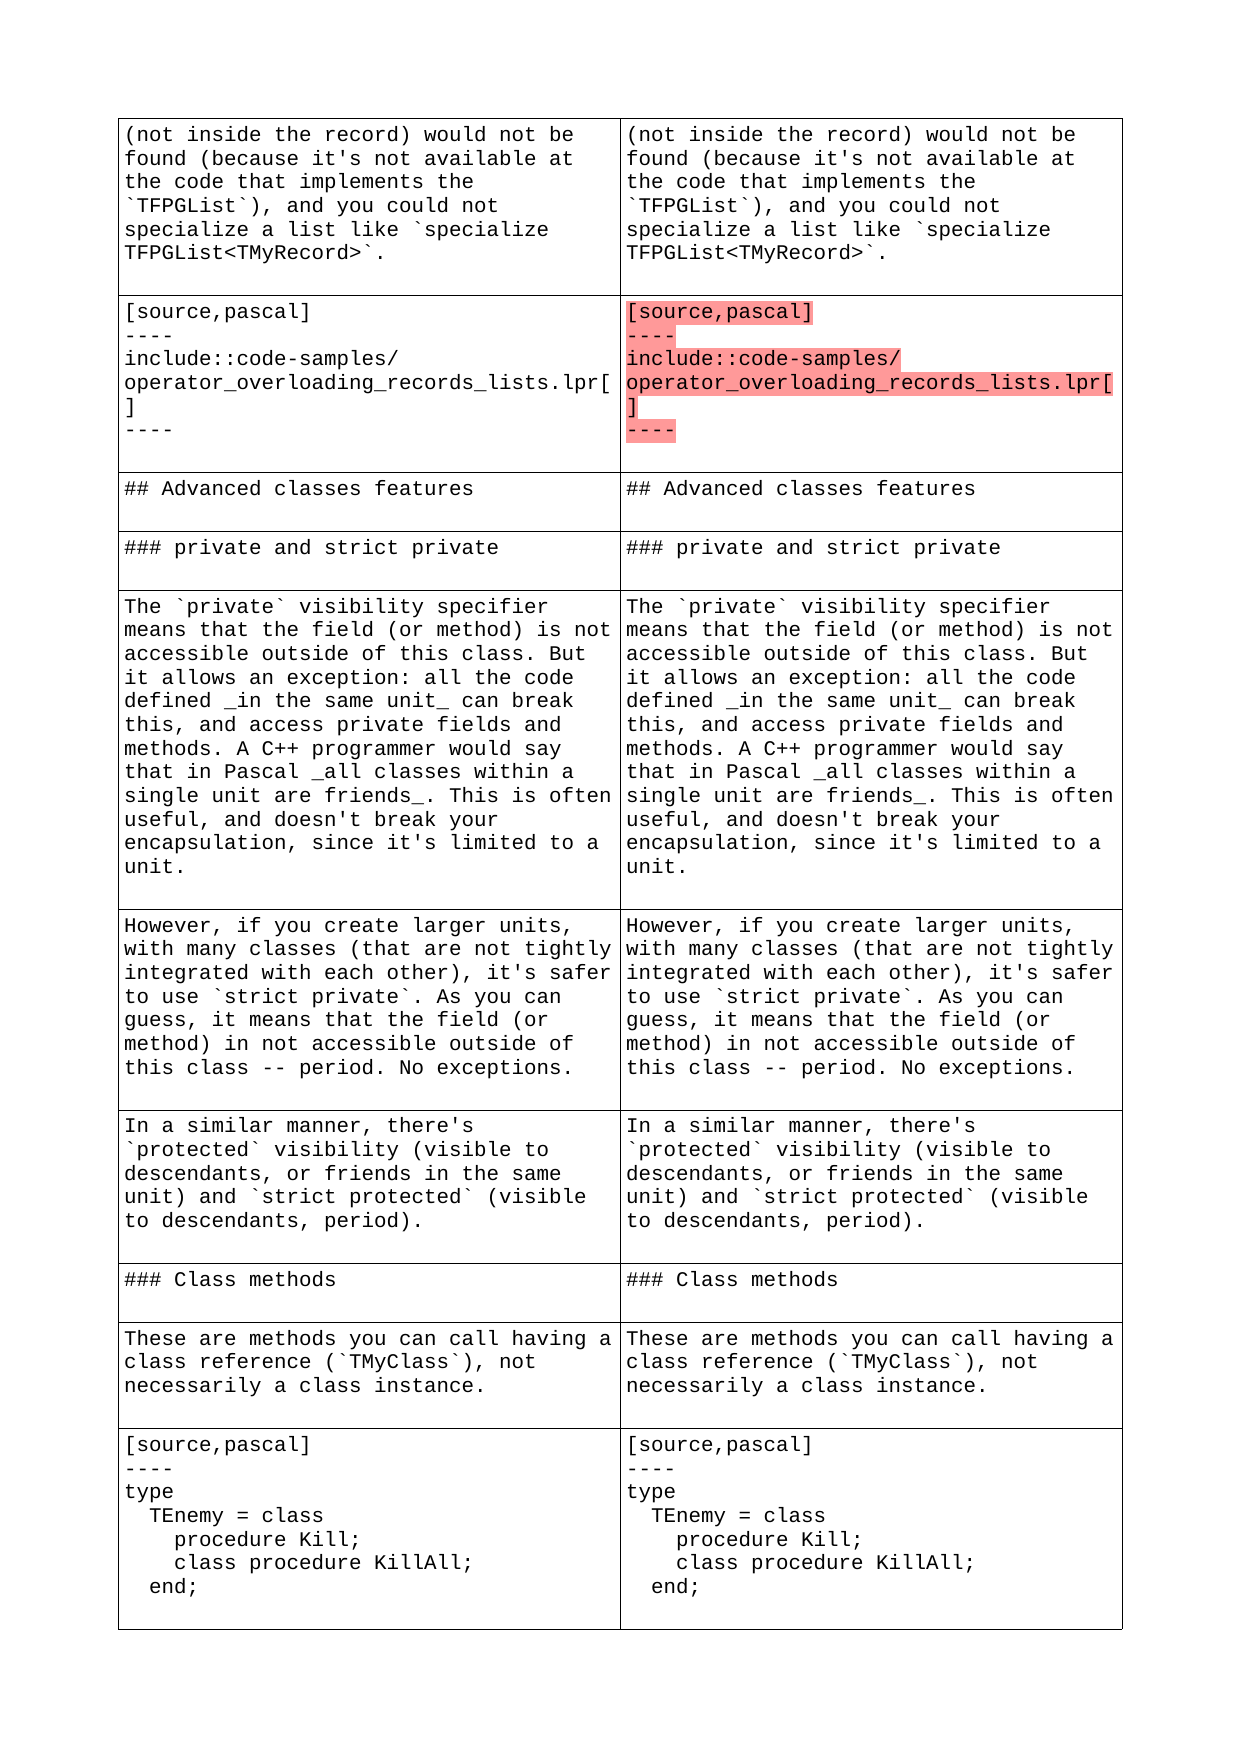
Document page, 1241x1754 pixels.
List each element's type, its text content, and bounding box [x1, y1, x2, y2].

table_cell [source,pascal] ---- include::code-samples/operator_overloading_records_lists.lpr[] ---- [621, 296, 1122, 472]
table_cell (not inside the record) would not be found (because it's not available at the code that implements the `TFPGList`), and you could not specialize a list like `specialize TFPGList<TMyRecord>`. [621, 119, 1122, 295]
table_cell In a similar manner, there's `protected` visibility (visible to descendants, or friends in the same unit) and `strict protected` (visible to descendants, period). [621, 1111, 1122, 1263]
table_cell The `private` visibility specifier means that the field (or method) is not accessible outside of this class. But it allows an exception: all the code defined _in the same unit_ can break this, and access private fields and methods. A C++ programmer would say that in Pascal _all classes within a single unit are friends_. This is often useful, and doesn't break your encapsulation, since it's limited to a unit. [119, 591, 620, 909]
table_cell [source,pascal] ---- include::code-samples/operator_overloading_records_lists.lpr[] ---- [119, 296, 620, 472]
table_cell ## Advanced classes features [119, 473, 620, 531]
table_cell ## Advanced classes features [621, 473, 1122, 531]
table_cell [source,pascal] ---- type TEnemy = class procedure Kill; class procedure KillAll; end; [621, 1429, 1122, 1629]
table_cell ### Class methods [621, 1264, 1122, 1322]
table_cell In a similar manner, there's `protected` visibility (visible to descendants, or friends in the same unit) and `strict protected` (visible to descendants, period). [119, 1111, 620, 1263]
table_cell ### Class methods [119, 1264, 620, 1322]
table_cell The `private` visibility specifier means that the field (or method) is not accessible outside of this class. But it allows an exception: all the code defined _in the same unit_ can break this, and access private fields and methods. A C++ programmer would say that in Pascal _all classes within a single unit are friends_. This is often useful, and doesn't break your encapsulation, since it's limited to a unit. [621, 591, 1122, 909]
table_cell These are methods you can call having a class reference (`TMyClass`), not necessarily a class instance. [119, 1323, 620, 1428]
table_cell These are methods you can call having a class reference (`TMyClass`), not necessarily a class instance. [621, 1323, 1122, 1428]
table_cell ### private and strict private [621, 532, 1122, 590]
table_cell However, if you create larger units, with many classes (that are not tightly integrated with each other), it's safer to use `strict private`. As you can guess, it means that the field (or method) in not accessible outside of this class -- period. No exceptions. [119, 910, 620, 1110]
table_cell [source,pascal] ---- type TEnemy = class procedure Kill; class procedure KillAll; end; [119, 1429, 620, 1629]
table_cell However, if you create larger units, with many classes (that are not tightly integrated with each other), it's safer to use `strict private`. As you can guess, it means that the field (or method) in not accessible outside of this class -- period. No exceptions. [621, 910, 1122, 1110]
table_cell ### private and strict private [119, 532, 620, 590]
table_cell (not inside the record) would not be found (because it's not available at the code that implements the `TFPGList`), and you could not specialize a list like `specialize TFPGList<TMyRecord>`. [119, 119, 620, 295]
